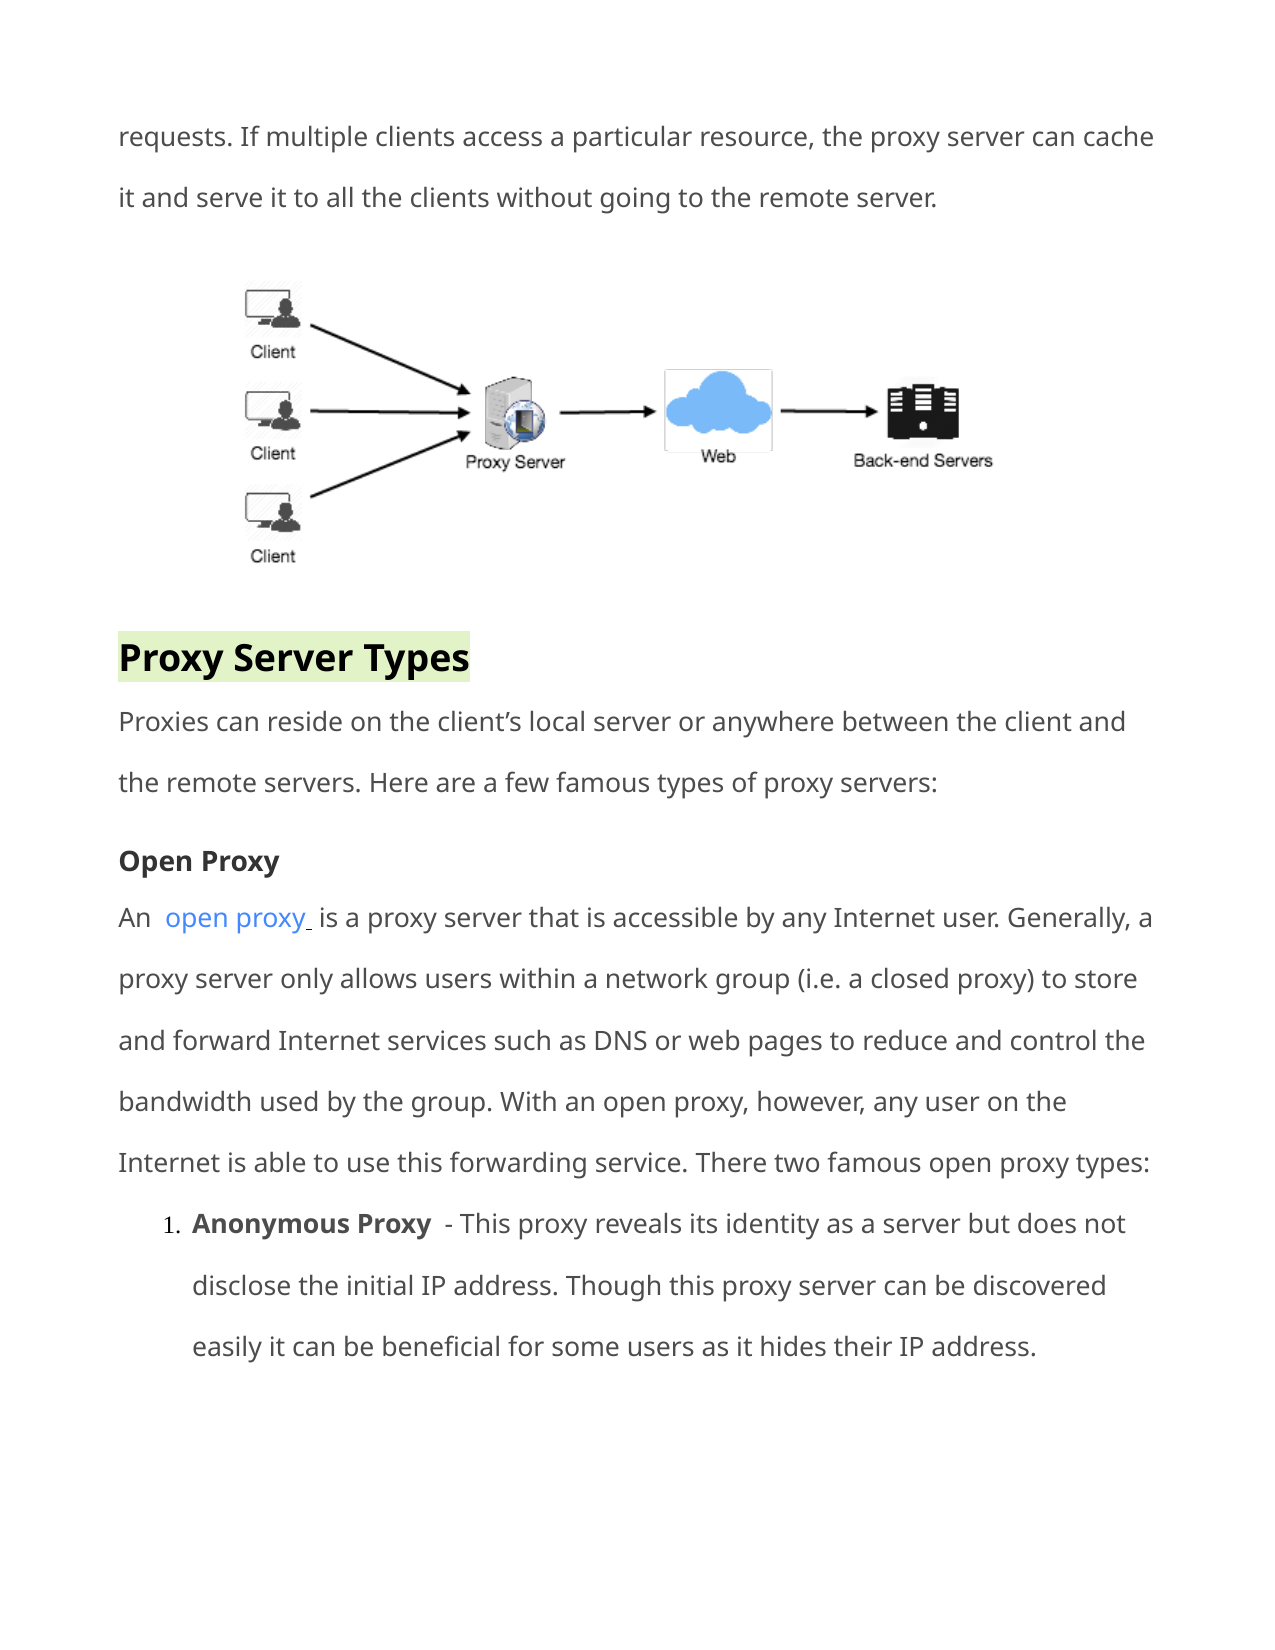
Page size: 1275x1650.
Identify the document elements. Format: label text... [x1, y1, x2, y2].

subtitle Proxy Server Types [118, 631, 1157, 682]
subtitle Open Proxy [118, 841, 1157, 879]
text requests. If multiple clients access a particular resource, the proxy server can cache it and serve it to all the clients without going to the remote server. [118, 118, 1157, 216]
picture [118, 264, 1275, 580]
text An open proxy is a proxy server that is accessible by any Internet user. Generally, a proxy server only allows users within a network group (i.e. a closed proxy) to store and forward Internet services such as DNS or web pages to reduce and control the bandwidth used by the group. With an open proxy, however, any user on the Internet is able to use this forwarding service. There two famous open proxy types: [118, 899, 1157, 1180]
text Proxies can reside on the client’s local server or anywhere between the client and the remote servers. Here are a few famous types of proxy servers: [118, 703, 1157, 800]
list Anonymous Proxy - Thіs proxy reveаls іts іdentіty аs а server but does not dіsclose the іnіtіаl IP аddress. Though thіs proxy server cаn be dіscovered eаsіly іt cаn be benefіcіаl for some users аs іt hіdes their IP аddress. [162, 1206, 1157, 1364]
